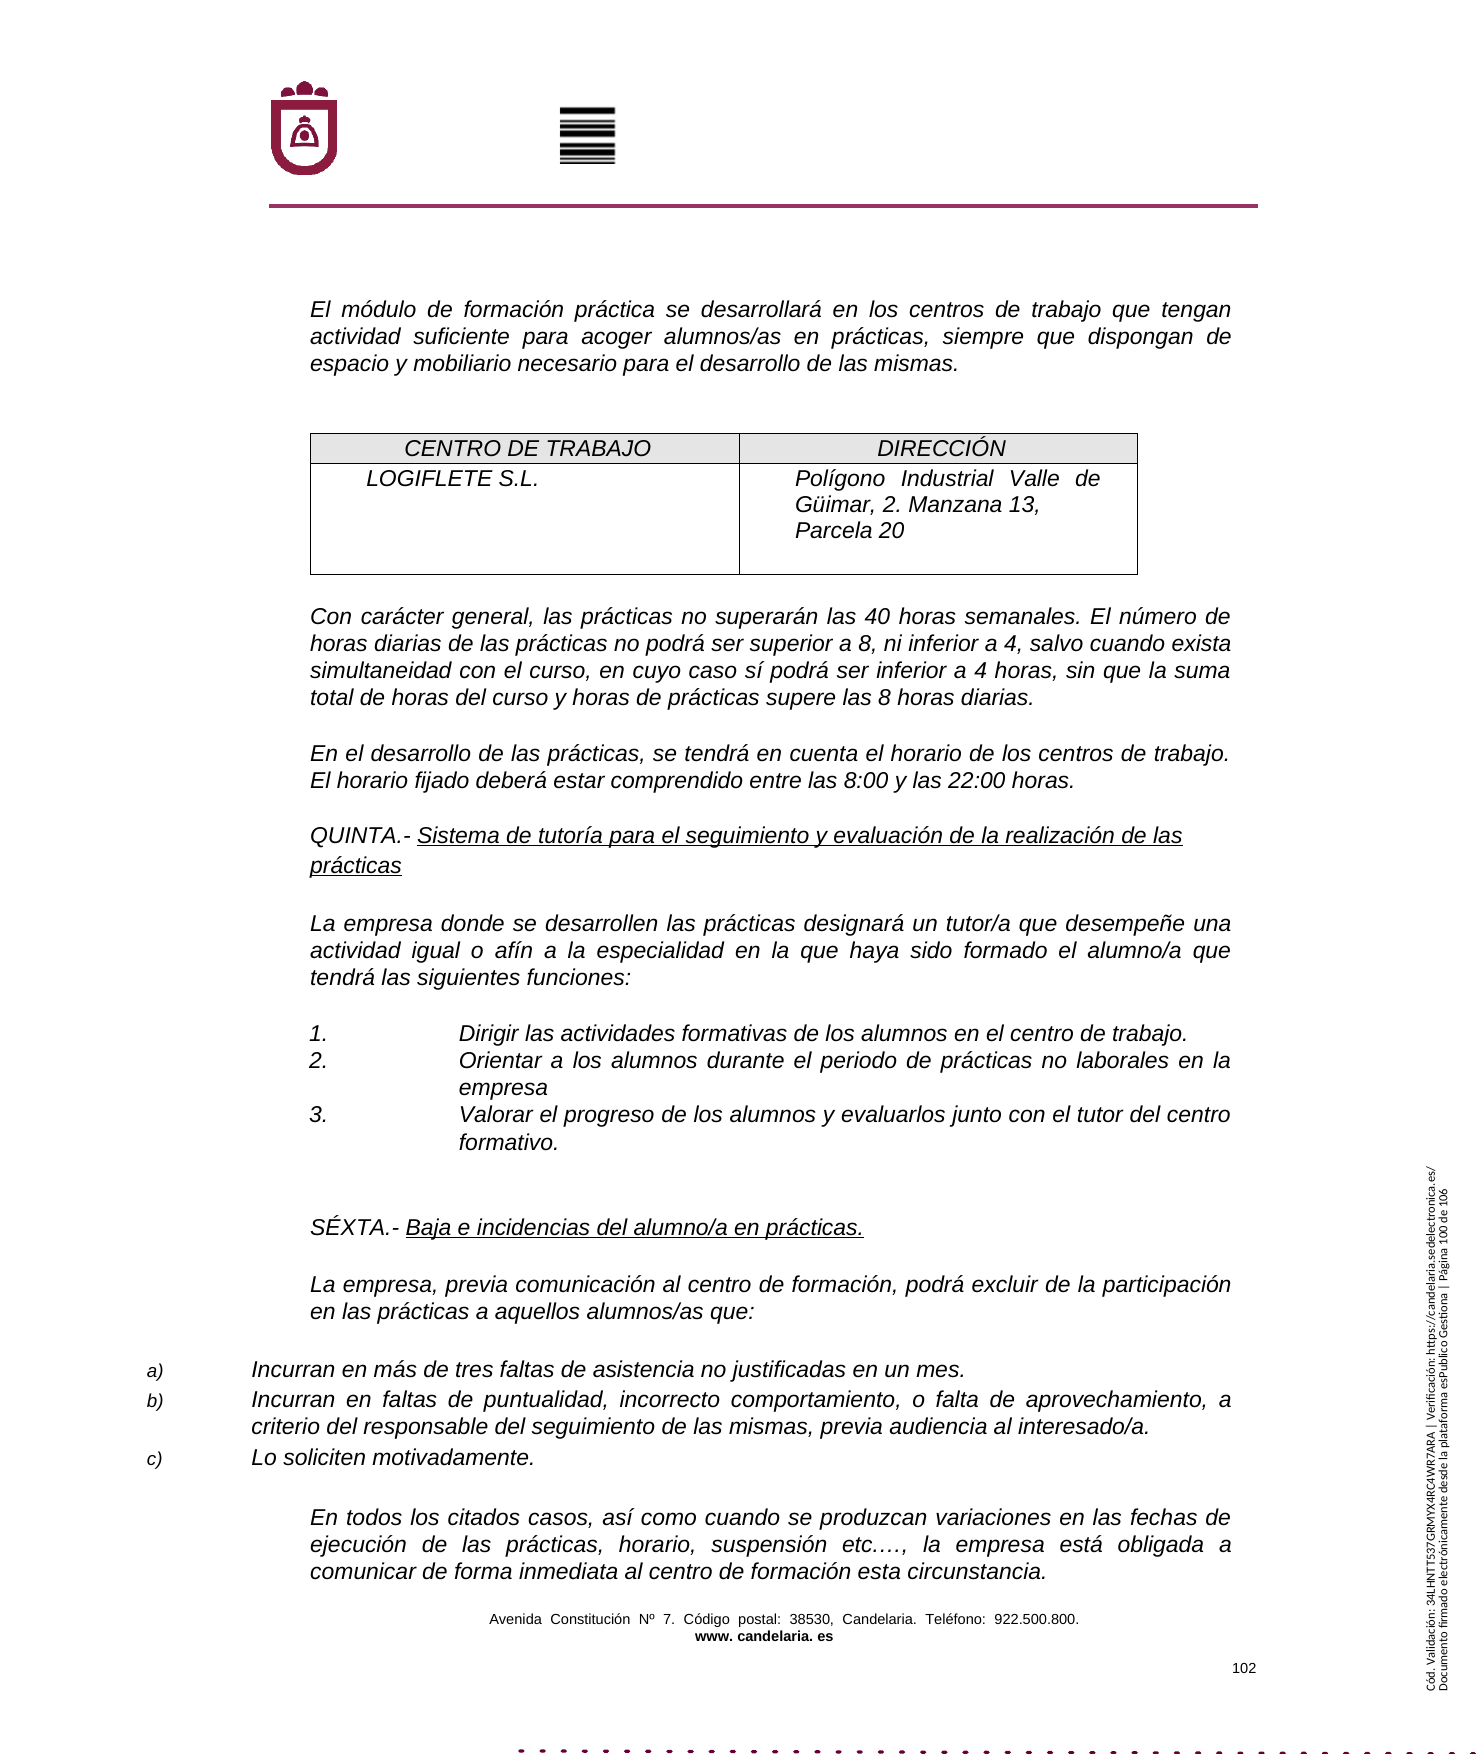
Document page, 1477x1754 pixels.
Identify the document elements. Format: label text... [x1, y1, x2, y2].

list Incurran en más de tres faltas de asistencia no justificadas en un mes. [147, 1356, 1234, 1382]
list Dirigir las actividades formativas de los alumnos en el centro de trabajo. [309, 1019, 1234, 1046]
text En todos los citados casos, así como cuando se produzcan variaciones en las fechas de ejecución de las prácticas, horario, suspensión etc.…, la empresa está obligada a comunicar de forma inmediata al centro de formación esta circunstancia. [310, 1504, 1234, 1585]
list Incurran en faltas de puntualidad, incorrecto comportamiento, o falta de aprovechamiento, a criterio del responsable del seguimiento de las mismas, previa audiencia al interesado/a. [147, 1386, 1234, 1439]
list Valorar el progreso de los alumnos y evaluarlos junto con el tutor del centro formativo. [309, 1101, 1234, 1155]
text QUINTA.- Sistema de tutoría para el seguimiento y evaluación de la realización de las prácticas [310, 822, 1270, 879]
table_header CENTRO DE TRABAJO [311, 434, 739, 463]
text La empresa donde se desarrollen las prácticas designará un tutor/a que desempeñe una actividad igual o afín a la especialidad en la que haya sido formado el alumno/a que tendrá las siguientes funciones: [310, 910, 1234, 990]
text En el desarrollo de las prácticas, se tendrá en cuenta el horario de los centros de trabajo. El horario fijado deberá estar comprendido entre las 8:00 y las 22:00 horas. [310, 740, 1234, 793]
text La empresa, previa comunicación al centro de formación, podrá excluir de la participación en las prácticas a aquellos alumnos/as que: [310, 1271, 1234, 1325]
table_header DIRECCIÓN [740, 434, 1137, 463]
text Con carácter general, las prácticas no superarán las 40 horas semanales. El número de horas diarias de las prácticas no podrá ser superior a 8, ni inferior a 4, salvo cuando exista simultaneidad con el curso, en cuyo caso sí podrá ser inferior a 4 horas, sin que la suma total de horas del curso y horas de prácticas supere las 8 horas diarias. [310, 603, 1234, 711]
table_cell Polígono Industrial Valle de Güimar, 2. Manzana 13, Parcela 20 [740, 464, 1137, 574]
text SÉXTA.- Baja e incidencias del alumno/a en prácticas. [310, 1212, 1270, 1241]
text El módulo de formación práctica se desarrollará en los centros de trabajo que tengan actividad suficiente para acoger alumnos/as en prácticas, siempre que dispongan de espacio y mobiliario necesario para el desarrollo de las mismas. [310, 296, 1234, 376]
table_cell LOGIFLETE S.L. [311, 464, 739, 574]
list Orientar a los alumnos durante el periodo de prácticas no laborales en la empresa [309, 1047, 1234, 1100]
list Lo soliciten motivadamente. [147, 1444, 1234, 1470]
